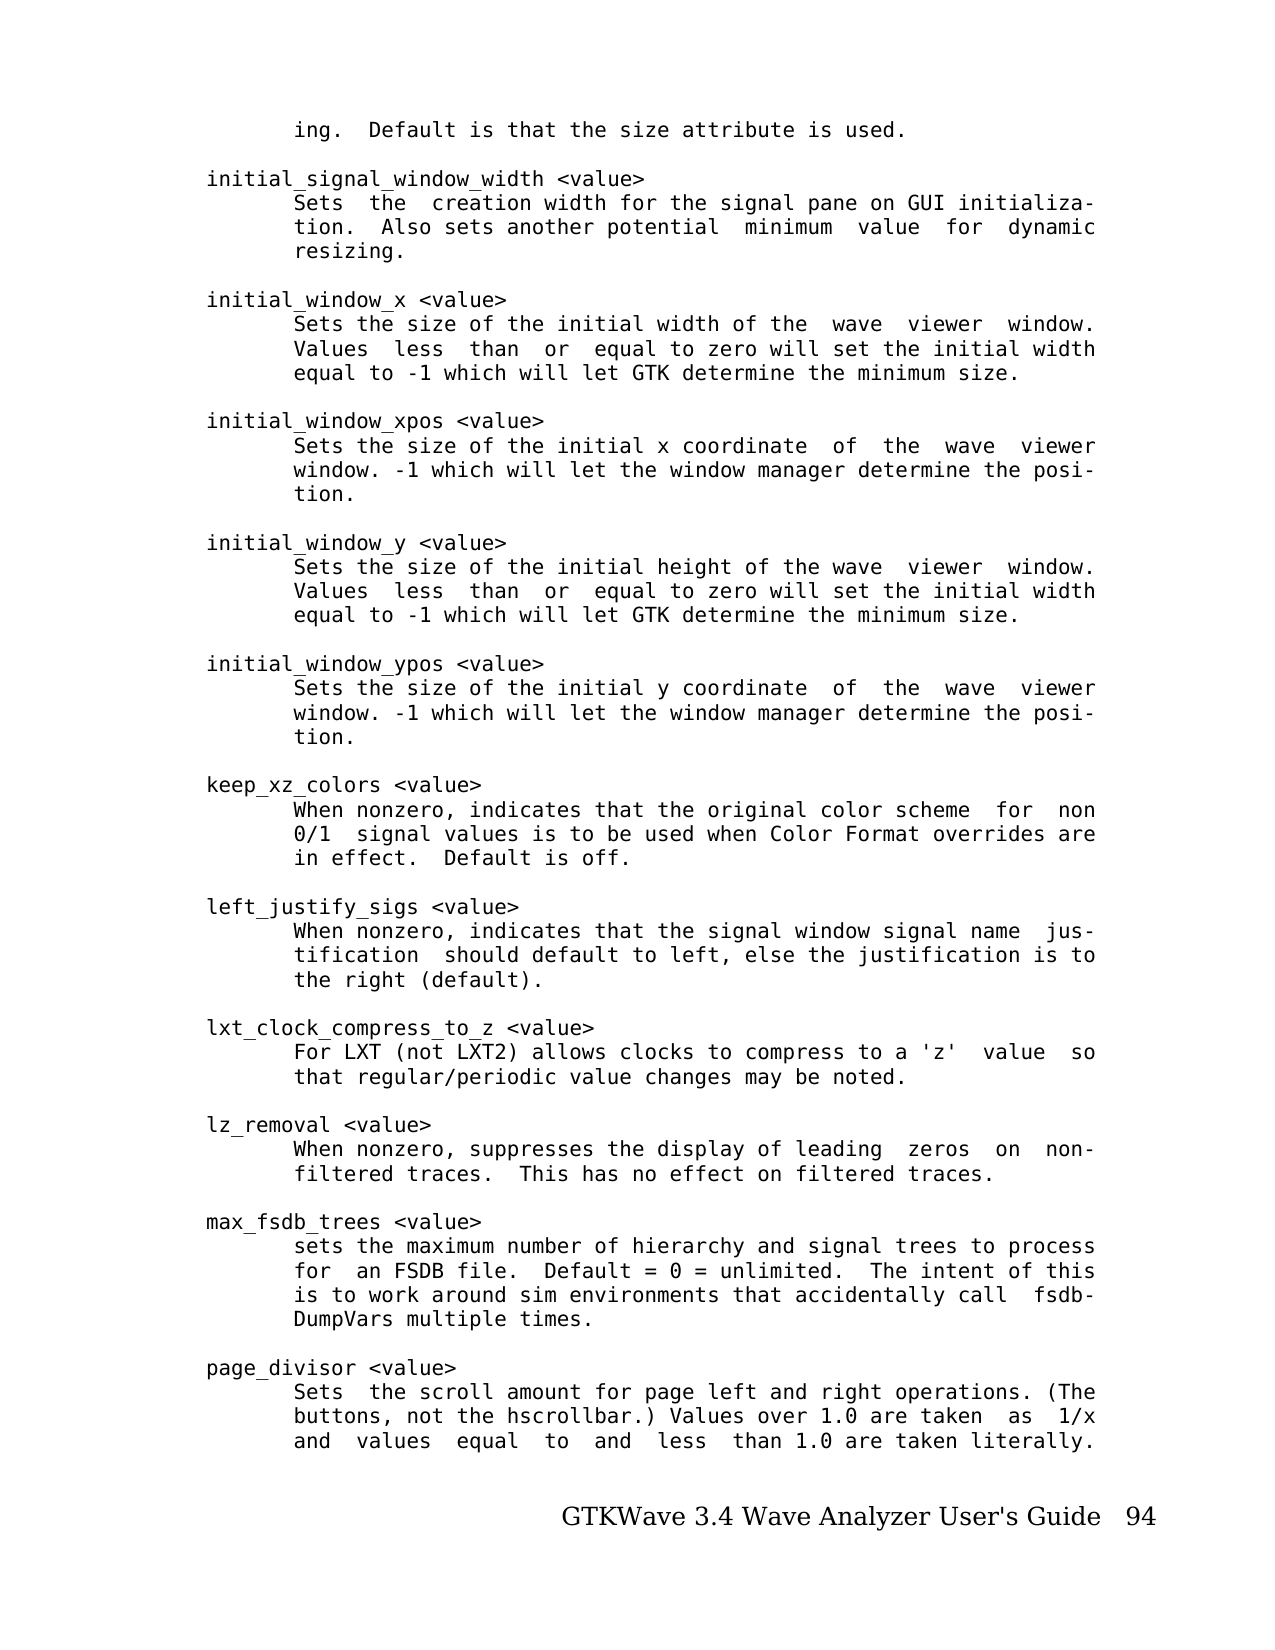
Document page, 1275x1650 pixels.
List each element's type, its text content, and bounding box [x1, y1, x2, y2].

text resizing. [118, 239, 1157, 264]
text Sets the size of the initial y coordinate of the wave viewer [118, 676, 1157, 701]
text initial_signal_window_width <value> [118, 167, 1157, 191]
text initial_window_x <value> [118, 288, 1157, 312]
text Sets the size of the initial height of the wave viewer window. [118, 555, 1157, 579]
text is to work around sim environments that accidentally call fsdb- [118, 1283, 1157, 1307]
text tion. [118, 482, 1157, 506]
text Sets the size of the initial width of the wave viewer window. [118, 312, 1157, 337]
text initial_window_ypos <value> [118, 652, 1157, 676]
text For LXT (not LXT2) allows clocks to compress to a 'z' value so [118, 1040, 1157, 1065]
text Sets the creation width for the signal pane on GUI initializa‐ [118, 191, 1157, 215]
text equal to -1 which will let GTK determine the minimum size. [118, 603, 1157, 628]
text and values equal to and less than 1.0 are taken literally. [118, 1429, 1157, 1453]
text 0/1 signal values is to be used when Color Format overrides are [118, 822, 1157, 846]
text sets the maximum number of hierarchy and signal trees to process [118, 1234, 1157, 1259]
text max_fsdb_trees <value> [118, 1210, 1157, 1234]
text When nonzero, suppresses the display of leading zeros on non- [118, 1137, 1157, 1162]
text initial_window_xpos <value> [118, 409, 1157, 434]
text equal to -1 which will let GTK determine the minimum size. [118, 361, 1157, 385]
text for an FSDB file. Default = 0 = unlimited. The intent of this [118, 1259, 1157, 1283]
text tification should default to left, else the justification is to [118, 943, 1157, 968]
text in effect. Default is off. [118, 846, 1157, 871]
text lxt_clock_compress_to_z <value> [118, 1016, 1157, 1040]
text Values less than or equal to zero will set the initial width [118, 337, 1157, 361]
text When nonzero, indicates that the signal window signal name jus- [118, 919, 1157, 943]
text page_divisor <value> [118, 1356, 1157, 1380]
text the right (default). [118, 968, 1157, 992]
text lz_removal <value> [118, 1113, 1157, 1137]
text window. -1 which will let the window manager determine the posi- [118, 701, 1157, 725]
text initial_window_y <value> [118, 531, 1157, 555]
text left_justify_sigs <value> [118, 895, 1157, 919]
text tion. [118, 725, 1157, 749]
text that regular/periodic value changes may be noted. [118, 1065, 1157, 1089]
text Values less than or equal to zero will set the initial width [118, 579, 1157, 603]
text window. -1 which will let the window manager determine the posi- [118, 458, 1157, 482]
text When nonzero, indicates that the original color scheme for non [118, 798, 1157, 822]
text ing. Default is that the size attribute is used. [118, 118, 1157, 142]
text filtered traces. This has no effect on filtered traces. [118, 1162, 1157, 1186]
text Sets the scroll amount for page left and right operations. (The [118, 1380, 1157, 1404]
text buttons, not the hscrollbar.) Values over 1.0 are taken as 1/x [118, 1404, 1157, 1429]
text keep_xz_colors <value> [118, 773, 1157, 798]
text Sets the size of the initial x coordinate of the wave viewer [118, 434, 1157, 458]
text tion. Also sets another potential minimum value for dynamic [118, 215, 1157, 239]
text DumpVars multiple times. [118, 1307, 1157, 1332]
